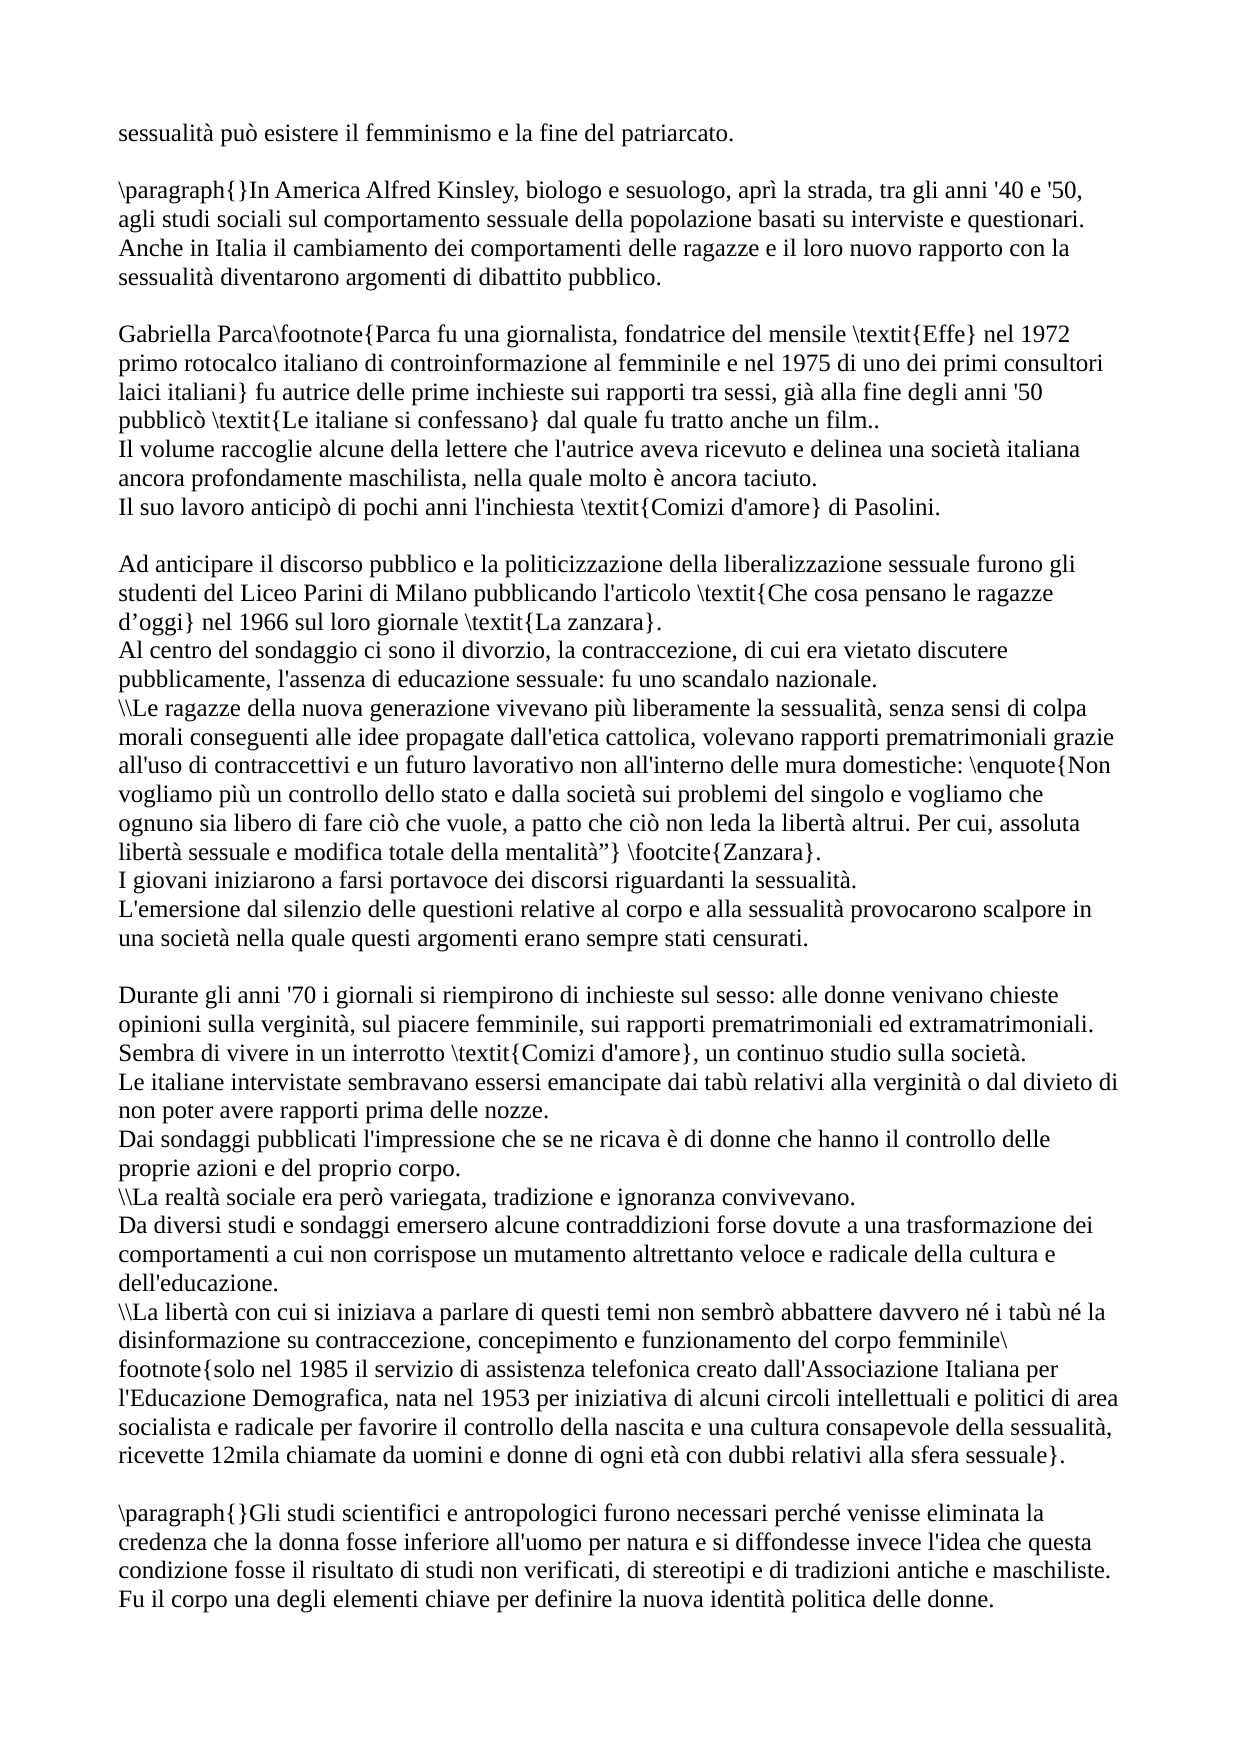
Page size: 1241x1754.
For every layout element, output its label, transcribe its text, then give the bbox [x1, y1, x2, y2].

text sessualità può esistere il femminismo e la fine del patriarcato. \paragraph{}In America Alfred Kinsley, biologo e sesuologo, aprì la strada, tra gli anni '40 e '50, agli studi sociali sul comportamento sessuale della popolazione basati su interviste e questionari. Anche in Italia il cambiamento dei comportamenti delle ragazze e il loro nuovo rapporto con la sessualità diventarono argomenti di dibattito pubblico. Gabriella Parca\footnote{Parca fu una giornalista, fondatrice del mensile \textit{Effe} nel 1972 primo rotocalco italiano di controinformazione al femminile e nel 1975 di uno dei primi consultori laici italiani} fu autrice delle prime inchieste sui rapporti tra sessi, già alla fine degli anni '50 pubblicò \textit{Le italiane si confessano} dal quale fu tratto anche un film.. Il volume raccoglie alcune della lettere che l'autrice aveva ricevuto e delinea una società italiana ancora profondamente maschilista, nella quale molto è ancora taciuto. Il suo lavoro anticipò di pochi anni l'inchiesta \textit{Comizi d'amore} di Pasolini. Ad anticipare il discorso pubblico e la politicizzazione della liberalizzazione sessuale furono gli studenti del Liceo Parini di Milano pubblicando l'articolo \textit{Che cosa pensano le ragazze d’oggi} nel 1966 sul loro giornale \textit{La zanzara}. Al centro del sondaggio ci sono il divorzio, la contraccezione, di cui era vietato discutere pubblicamente, l'assenza di educazione sessuale: fu uno scandalo nazionale. \\Le ragazze della nuova generazione vivevano più liberamente la sessualità, senza sensi di colpa morali conseguenti alle idee propagate dall'etica cattolica, volevano rapporti prematrimoniali grazie all'uso di contraccettivi e un futuro lavorativo non all'interno delle mura domestiche: \enquote{Non vogliamo più un controllo dello stato e dalla società sui problemi del singolo e vogliamo che ognuno sia libero di fare ciò che vuole, a patto che ciò non leda la libertà altrui. Per cui, assoluta libertà sessuale e modifica totale della mentalità”} \footcite{Zanzara}. I giovani iniziarono a farsi portavoce dei discorsi riguardanti la sessualità. L'emersione dal silenzio delle questioni relative al corpo e alla sessualità provocarono scalpore in una società nella quale questi argomenti erano sempre stati censurati. Durante gli anni '70 i giornali si riempirono di inchieste sul sesso: alle donne venivano chieste opinioni sulla verginità, sul piacere femminile, sui rapporti prematrimoniali ed extramatrimoniali. Sembra di vivere in un interrotto \textit{Comizi d'amore}, un continuo studio sulla società. Le italiane intervistate sembravano essersi emancipate dai tabù relativi alla verginità o dal divieto di non poter avere rapporti prima delle nozze. Dai sondaggi pubblicati l'impressione che se ne ricava è di donne che hanno il controllo delle proprie azioni e del proprio corpo. \\La realtà sociale era però variegata, tradizione e ignoranza convivevano. Da diversi studi e sondaggi emersero alcune contraddizioni forse dovute a una trasformazione dei comportamenti a cui non corrispose un mutamento altrettanto veloce e radicale della cultura e dell'educazione. \\La libertà con cui si iniziava a parlare di questi temi non sembrò abbattere davvero né i tabù né la disinformazione su contraccezione, concepimento e funzionamento del corpo femminile\footnote{solo nel 1985 il servizio di assistenza telefonica creato dall'Associazione Italiana per l'Educazione Demografica, nata nel 1953 per iniziativa di alcuni circoli intellettuali e politici di area socialista e radicale per favorire il controllo della nascita e una cultura consapevole della sessualità, ricevette 12mila chiamate da uomini e donne di ogni età con dubbi relativi alla sfera sessuale}. \paragraph{}Gli studi scientifici e antropologici furono necessari perché venisse eliminata la credenza che la donna fosse inferiore all'uomo per natura e si diffondesse invece l'idea che questa condizione fosse il risultato di studi non verificati, di stereotipi e di tradizioni antiche e maschiliste. Fu il corpo una degli elementi chiave per definire la nuova identità politica delle donne. [118, 118, 1122, 1613]
